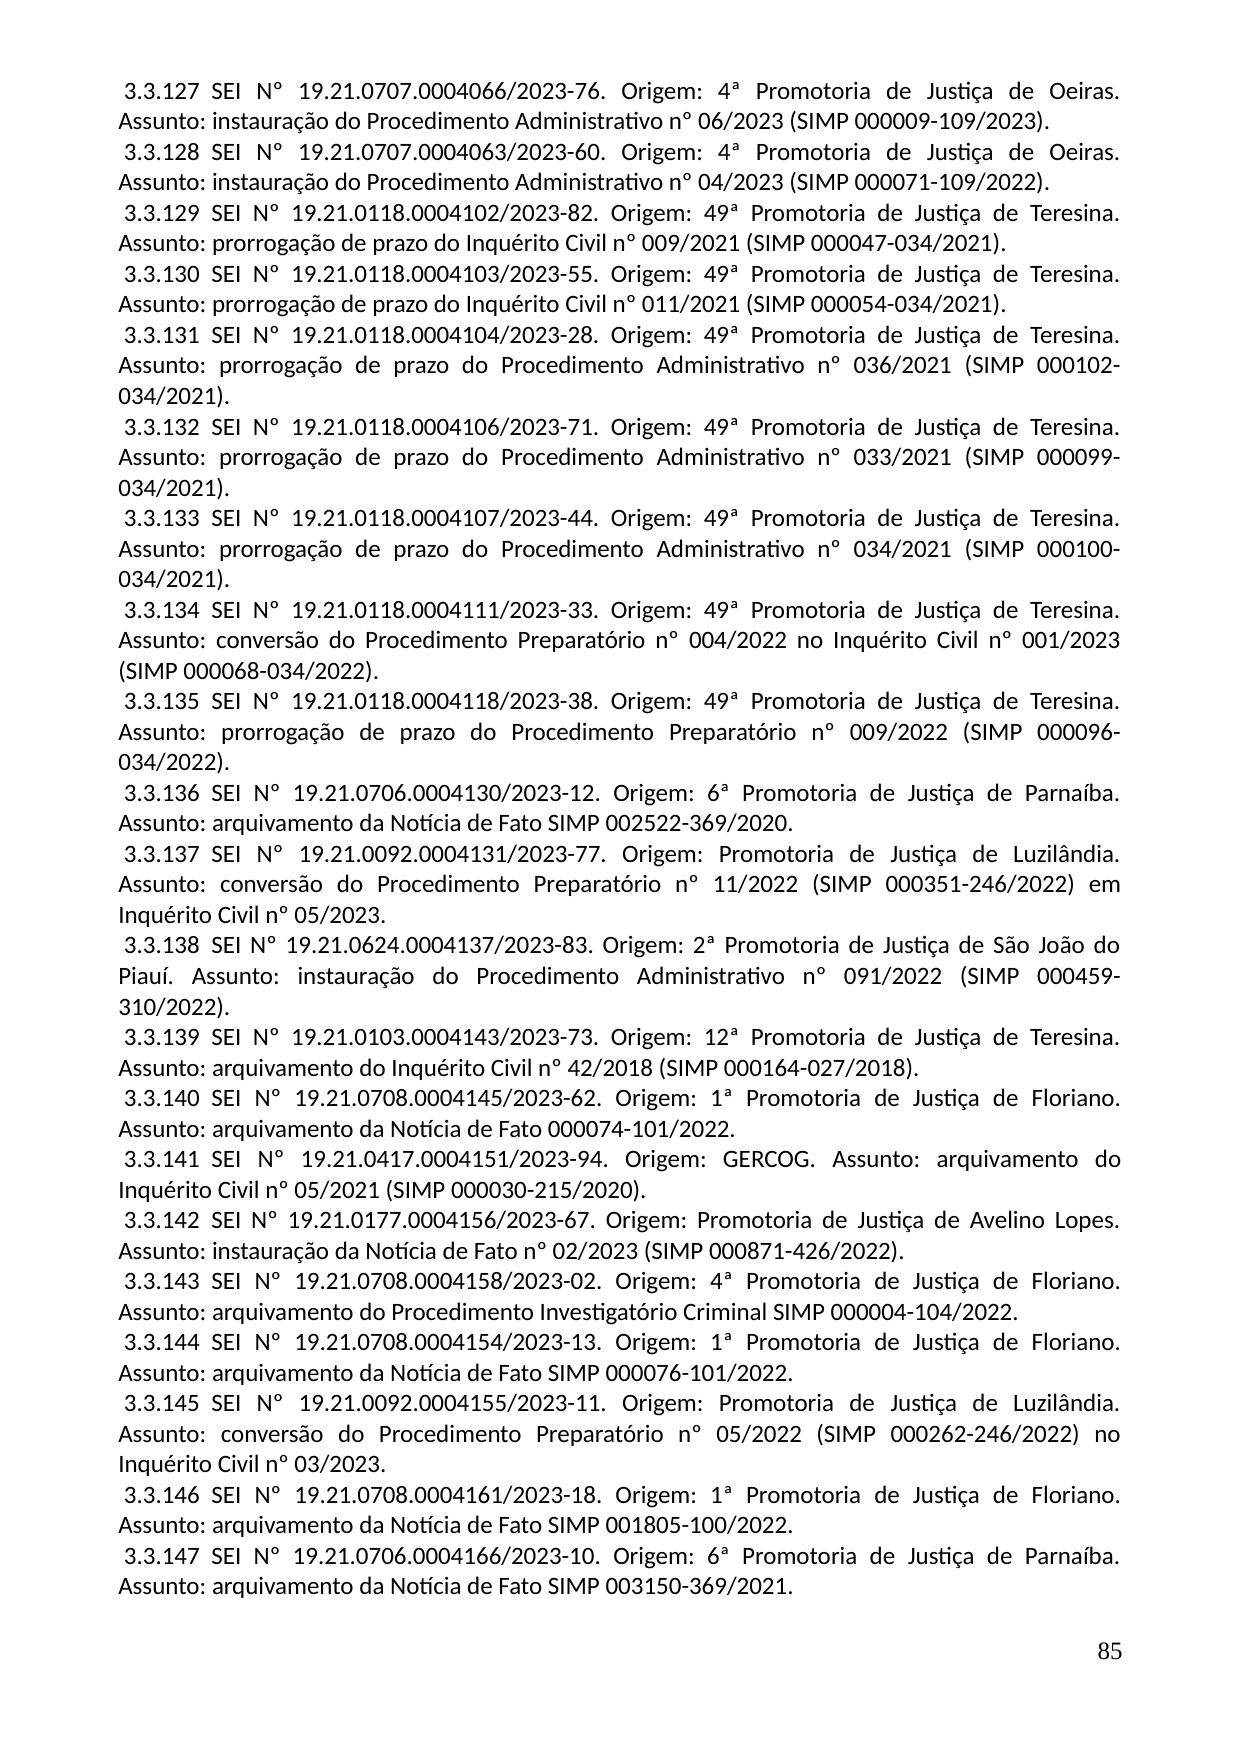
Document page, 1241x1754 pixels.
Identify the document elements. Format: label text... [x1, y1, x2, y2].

list SEI Nº 19.21.0118.0004118/2023-38. Origem: 49ª Promotoria de Justiça de Teresina. Assunto: prorrogação de prazo do Procedimento Preparatório nº 009/2022 (SIMP 000096-034/2022). [118, 685, 1122, 777]
list SEI Nº 19.21.0708.0004145/2023-62. Origem: 1ª Promotoria de Justiça de Floriano. Assunto: arquivamento da Notícia de Fato 000074-101/2022. [118, 1082, 1122, 1143]
list SEI Nº 19.21.0706.0004130/2023-12. Origem: 6ª Promotoria de Justiça de Parnaíba. Assunto: arquivamento da Notícia de Fato SIMP 002522-369/2020. [118, 777, 1122, 838]
list SEI Nº 19.21.0118.0004104/2023-28. Origem: 49ª Promotoria de Justiça de Teresina. Assunto: prorrogação de prazo do Procedimento Administrativo nº 036/2021 (SIMP 000102-034/2021). [118, 319, 1122, 411]
list SEI Nº 19.21.0092.0004131/2023-77. Origem: Promotoria de Justiça de Luzilândia. Assunto: conversão do Procedimento Preparatório nº 11/2022 (SIMP 000351-246/2022) em Inquérito Civil nº 05/2023. [118, 838, 1122, 929]
list SEI Nº 19.21.0624.0004137/2023-83. Origem: 2ª Promotoria de Justiça de São João do Piauí. Assunto: instauração do Procedimento Administrativo nº 091/2022 (SIMP 000459-310/2022). [118, 929, 1122, 1021]
list SEI Nº 19.21.0103.0004143/2023-73. Origem: 12ª Promotoria de Justiça de Teresina. Assunto: arquivamento do Inquérito Civil nº 42/2018 (SIMP 000164-027/2018). [118, 1021, 1122, 1082]
list SEI Nº 19.21.0706.0004166/2023-10. Origem: 6ª Promotoria de Justiça de Parnaíba. Assunto: arquivamento da Notícia de Fato SIMP 003150-369/2021. [118, 1540, 1122, 1601]
list SEI Nº 19.21.0118.0004107/2023-44. Origem: 49ª Promotoria de Justiça de Teresina. Assunto: prorrogação de prazo do Procedimento Administrativo nº 034/2021 (SIMP 000100-034/2021). [118, 502, 1122, 594]
list SEI Nº 19.21.0118.0004106/2023-71. Origem: 49ª Promotoria de Justiça de Teresina. Assunto: prorrogação de prazo do Procedimento Administrativo nº 033/2021 (SIMP 000099-034/2021). [118, 411, 1122, 502]
list SEI Nº 19.21.0118.0004111/2023-33. Origem: 49ª Promotoria de Justiça de Teresina. Assunto: conversão do Procedimento Preparatório nº 004/2022 no Inquérito Civil nº 001/2023 (SIMP 000068-034/2022). [118, 594, 1122, 685]
list SEI Nº 19.21.0707.0004066/2023-76. Origem: 4ª Promotoria de Justiça de Oeiras. Assunto: instauração do Procedimento Administrativo nº 06/2023 (SIMP 000009-109/2023). [118, 75, 1122, 136]
list SEI Nº 19.21.0708.0004161/2023-18. Origem: 1ª Promotoria de Justiça de Floriano. Assunto: arquivamento da Notícia de Fato SIMP 001805-100/2022. [118, 1479, 1122, 1540]
list SEI Nº 19.21.0707.0004063/2023-60. Origem: 4ª Promotoria de Justiça de Oeiras. Assunto: instauração do Procedimento Administrativo nº 04/2023 (SIMP 000071-109/2022). [118, 136, 1122, 197]
list SEI Nº 19.21.0118.0004102/2023-82. Origem: 49ª Promotoria de Justiça de Teresina. Assunto: prorrogação de prazo do Inquérito Civil nº 009/2021 (SIMP 000047-034/2021). [118, 197, 1122, 258]
list SEI Nº 19.21.0177.0004156/2023-67. Origem: Promotoria de Justiça de Avelino Lopes. Assunto: instauração da Notícia de Fato nº 02/2023 (SIMP 000871-426/2022). [118, 1204, 1122, 1265]
list SEI Nº 19.21.0118.0004103/2023-55. Origem: 49ª Promotoria de Justiça de Teresina. Assunto: prorrogação de prazo do Inquérito Civil nº 011/2021 (SIMP 000054-034/2021). [118, 258, 1122, 319]
list SEI Nº 19.21.0708.0004158/2023-02. Origem: 4ª Promotoria de Justiça de Floriano. Assunto: arquivamento do Procedimento Investigatório Criminal SIMP 000004-104/2022. [118, 1265, 1122, 1326]
list SEI Nº 19.21.0417.0004151/2023-94. Origem: GERCOG. Assunto: arquivamento do Inquérito Civil nº 05/2021 (SIMP 000030-215/2020). [118, 1143, 1122, 1204]
list SEI Nº 19.21.0092.0004155/2023-11. Origem: Promotoria de Justiça de Luzilândia. Assunto: conversão do Procedimento Preparatório nº 05/2022 (SIMP 000262-246/2022) no Inquérito Civil nº 03/2023. [118, 1387, 1122, 1479]
list SEI Nº 19.21.0708.0004154/2023-13. Origem: 1ª Promotoria de Justiça de Floriano. Assunto: arquivamento da Notícia de Fato SIMP 000076-101/2022. [118, 1326, 1122, 1387]
